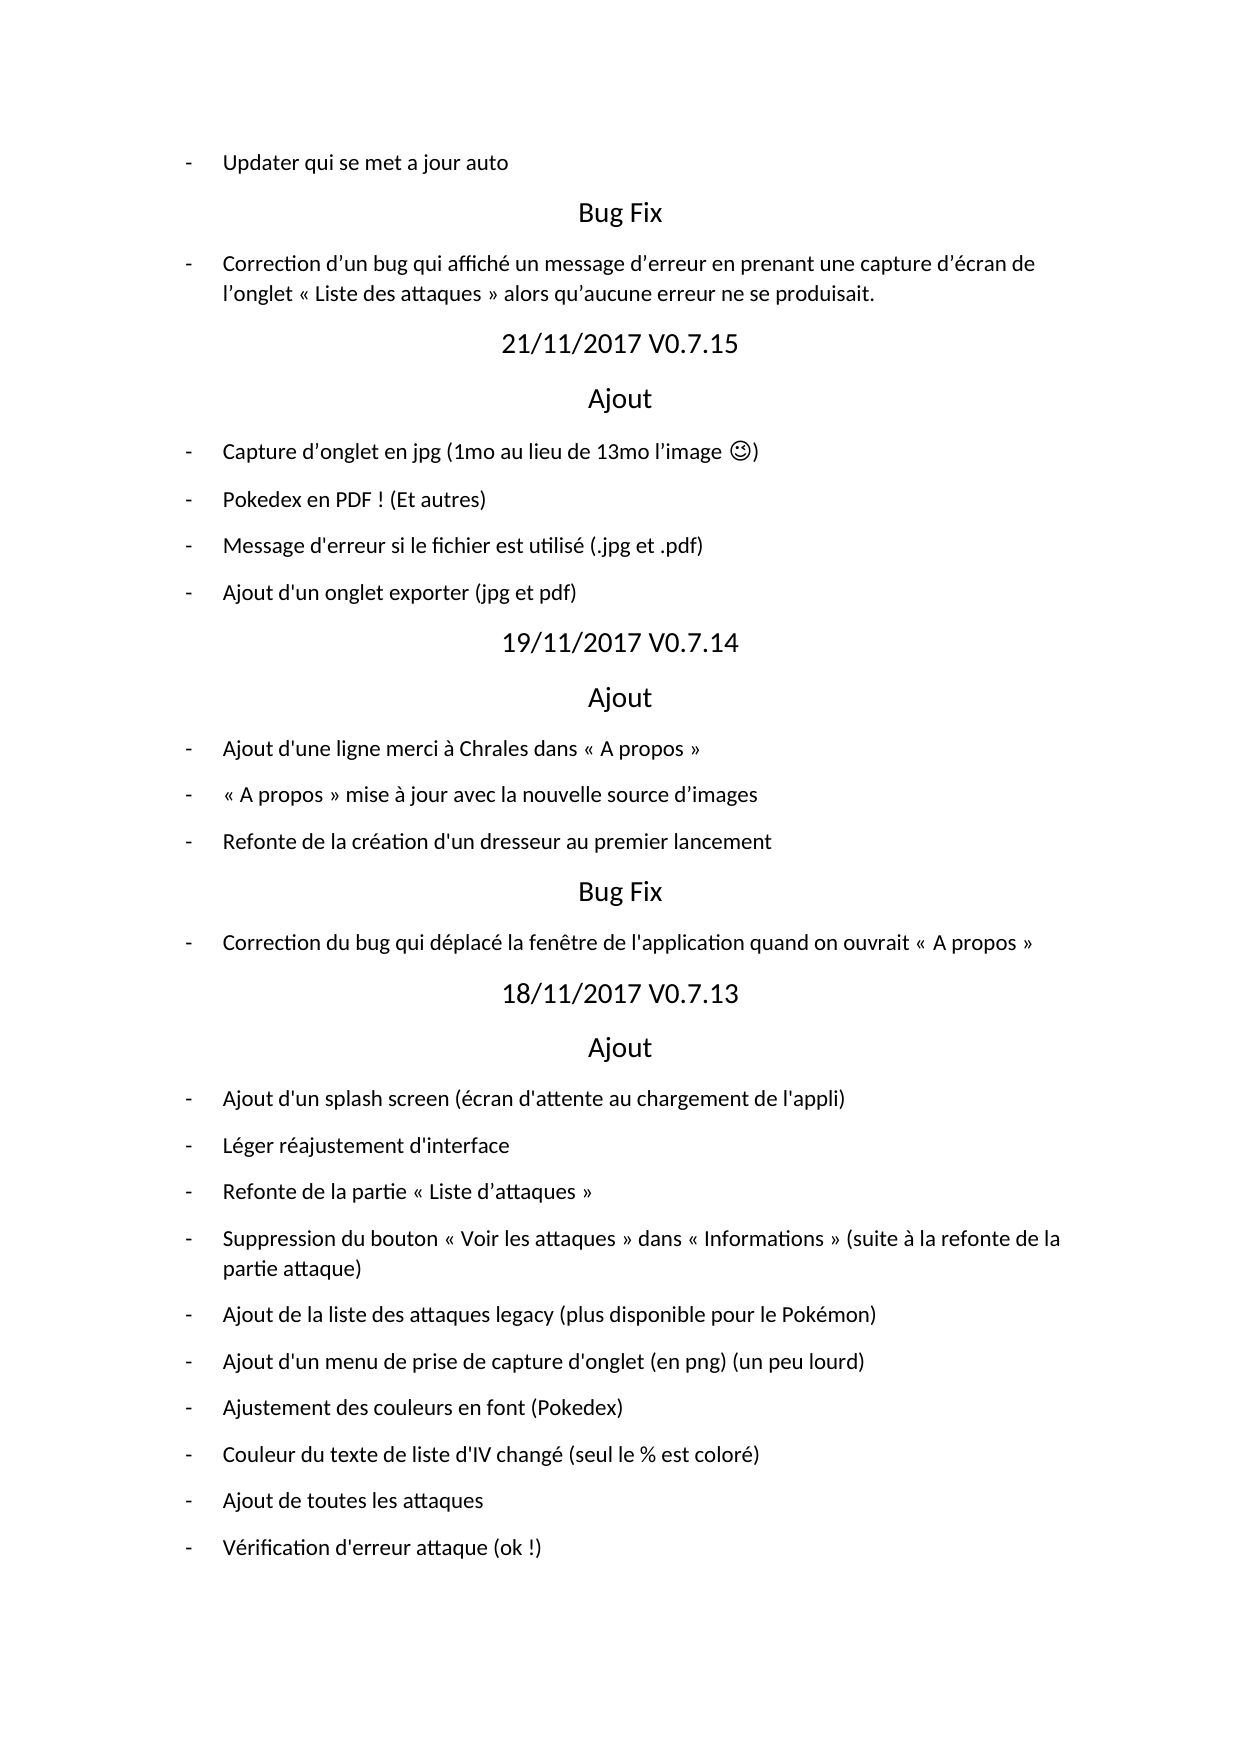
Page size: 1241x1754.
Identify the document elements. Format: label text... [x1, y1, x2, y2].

text Ajout [148, 380, 1093, 416]
list Couleur du texte de liste d'IV changé (seul le % est coloré) [185, 1440, 1093, 1468]
list Pokedex en PDF ! (Et autres) [185, 485, 1093, 513]
list « A propos » mise à jour avec la nouvelle source d’images [185, 780, 1093, 808]
text Bug Fix [148, 873, 1093, 909]
text 21/11/2017 V0.7.15 [148, 325, 1093, 361]
list Léger réajustement d'interface [185, 1131, 1093, 1159]
list Refonte de la création d'un dresseur au premier lancement [185, 827, 1093, 855]
list Correction d’un bug qui affiché un message d’erreur en prenant une capture d’écran de l’onglet « Liste des attaques » alors qu’aucune erreur ne se produisait. [185, 249, 1093, 307]
list Suppression du bouton « Voir les attaques » dans « Informations » (suite à la refonte de la partie attaque) [185, 1224, 1093, 1282]
list Ajout d'un splash screen (écran d'attente au chargement de l'appli) [185, 1084, 1093, 1112]
list Refonte de la partie « Liste d’attaques » [185, 1177, 1093, 1205]
text Bug Fix [148, 194, 1093, 230]
list Ajout de la liste des attaques legacy (plus disponible pour le Pokémon) [185, 1300, 1093, 1328]
list Vérification d'erreur attaque (ok !) [185, 1533, 1093, 1561]
list Ajout de toutes les attaques [185, 1487, 1093, 1514]
list Ajout d'un onglet exporter (jpg et pdf) [185, 578, 1093, 606]
list Message d'erreur si le fichier est utilisé (.jpg et .pdf) [185, 531, 1093, 559]
text Ajout [148, 1029, 1093, 1065]
list Correction du bug qui déplacé la fenêtre de l'application quand on ouvrait « A propos » [185, 928, 1093, 956]
text 18/11/2017 V0.7.13 [148, 975, 1093, 1010]
text 19/11/2017 V0.7.14 [148, 624, 1093, 660]
list Updater qui se met a jour auto [185, 148, 1093, 176]
list Ajout d'une ligne merci à Chrales dans « A propos » [185, 734, 1093, 762]
list Ajout d'un menu de prise de capture d'onglet (en png) (un peu lourd) [185, 1347, 1093, 1375]
list Ajustement des couleurs en font (Pokedex) [185, 1393, 1093, 1421]
list Capture d’onglet en jpg (1mo au lieu de 13mo l’image 😉) [185, 435, 1093, 466]
text Ajout [148, 679, 1093, 715]
